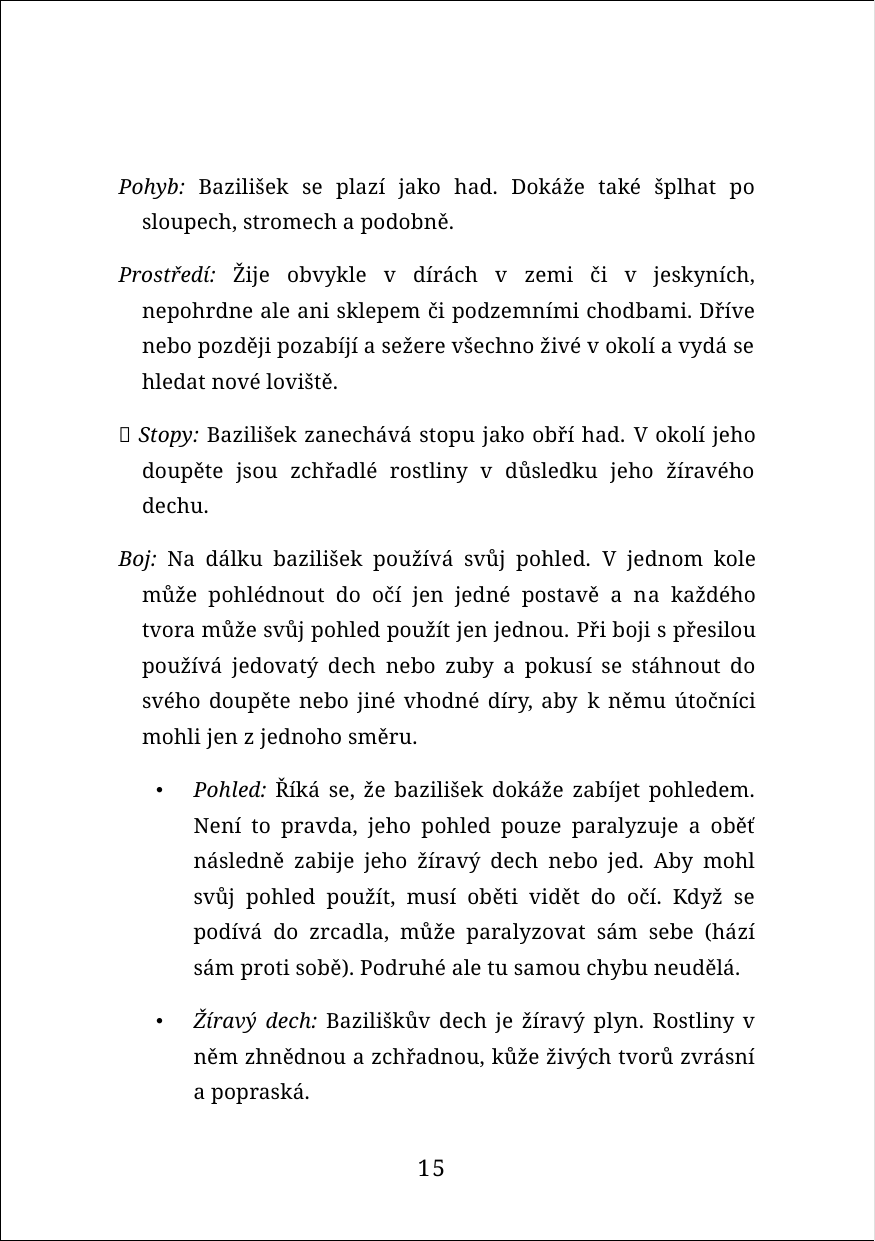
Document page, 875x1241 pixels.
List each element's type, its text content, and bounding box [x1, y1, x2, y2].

list Pohled: Říká se, že bazilišek dokáže zabíjet pohledem. Není to pravda, jeho pohled pouze paralyzuje a oběť následně zabije jeho žíravý dech nebo jed. Aby mohl svůj pohled použít, musí oběti vidět do očí. Když se podívá do zrcadla, může paralyzovat sám sebe (hází sám proti sobě). Podruhé ale tu samou chybu neudělá. [156, 775, 756, 981]
list Žíravý dech: Baziliškův dech je žíravý plyn. Rostliny v něm zhnědnou a zchřadnou, kůže živých tvorů zvrásní a popraská. [156, 1006, 756, 1106]
text Pohyb: Bazilišek se plazí jako had. Dokáže také šplhat po sloupech, stromech a podobně. [118, 172, 756, 236]
text Prostředí: Žije obvykle v dírách v zemi či v jeskyních, nepohrdne ale ani sklepem či podzemními chodbami. Dříve nebo později pozabíjí a sežere všechno živé v okolí a vydá se hledat nové loviště. [118, 261, 756, 396]
text Boj: Na dálku bazilišek používá svůj pohled. V jednom kole může pohlédnout do očí jen jedné postavě a na každého tvora může svůj pohled použít jen jednou. Při boji s přesilou používá jedovatý dech nebo zuby a pokusí se stáhnout do svého doupěte nebo jiné vhodné díry, aby k němu útočníci mohli jen z jednoho směru. [118, 544, 756, 751]
text 👣 Stopy: Bazilišek zanechává stopu jako obří had. V okolí jeho doupěte jsou zchřadlé rostliny v důsledku jeho žíravého dechu. [118, 420, 756, 520]
